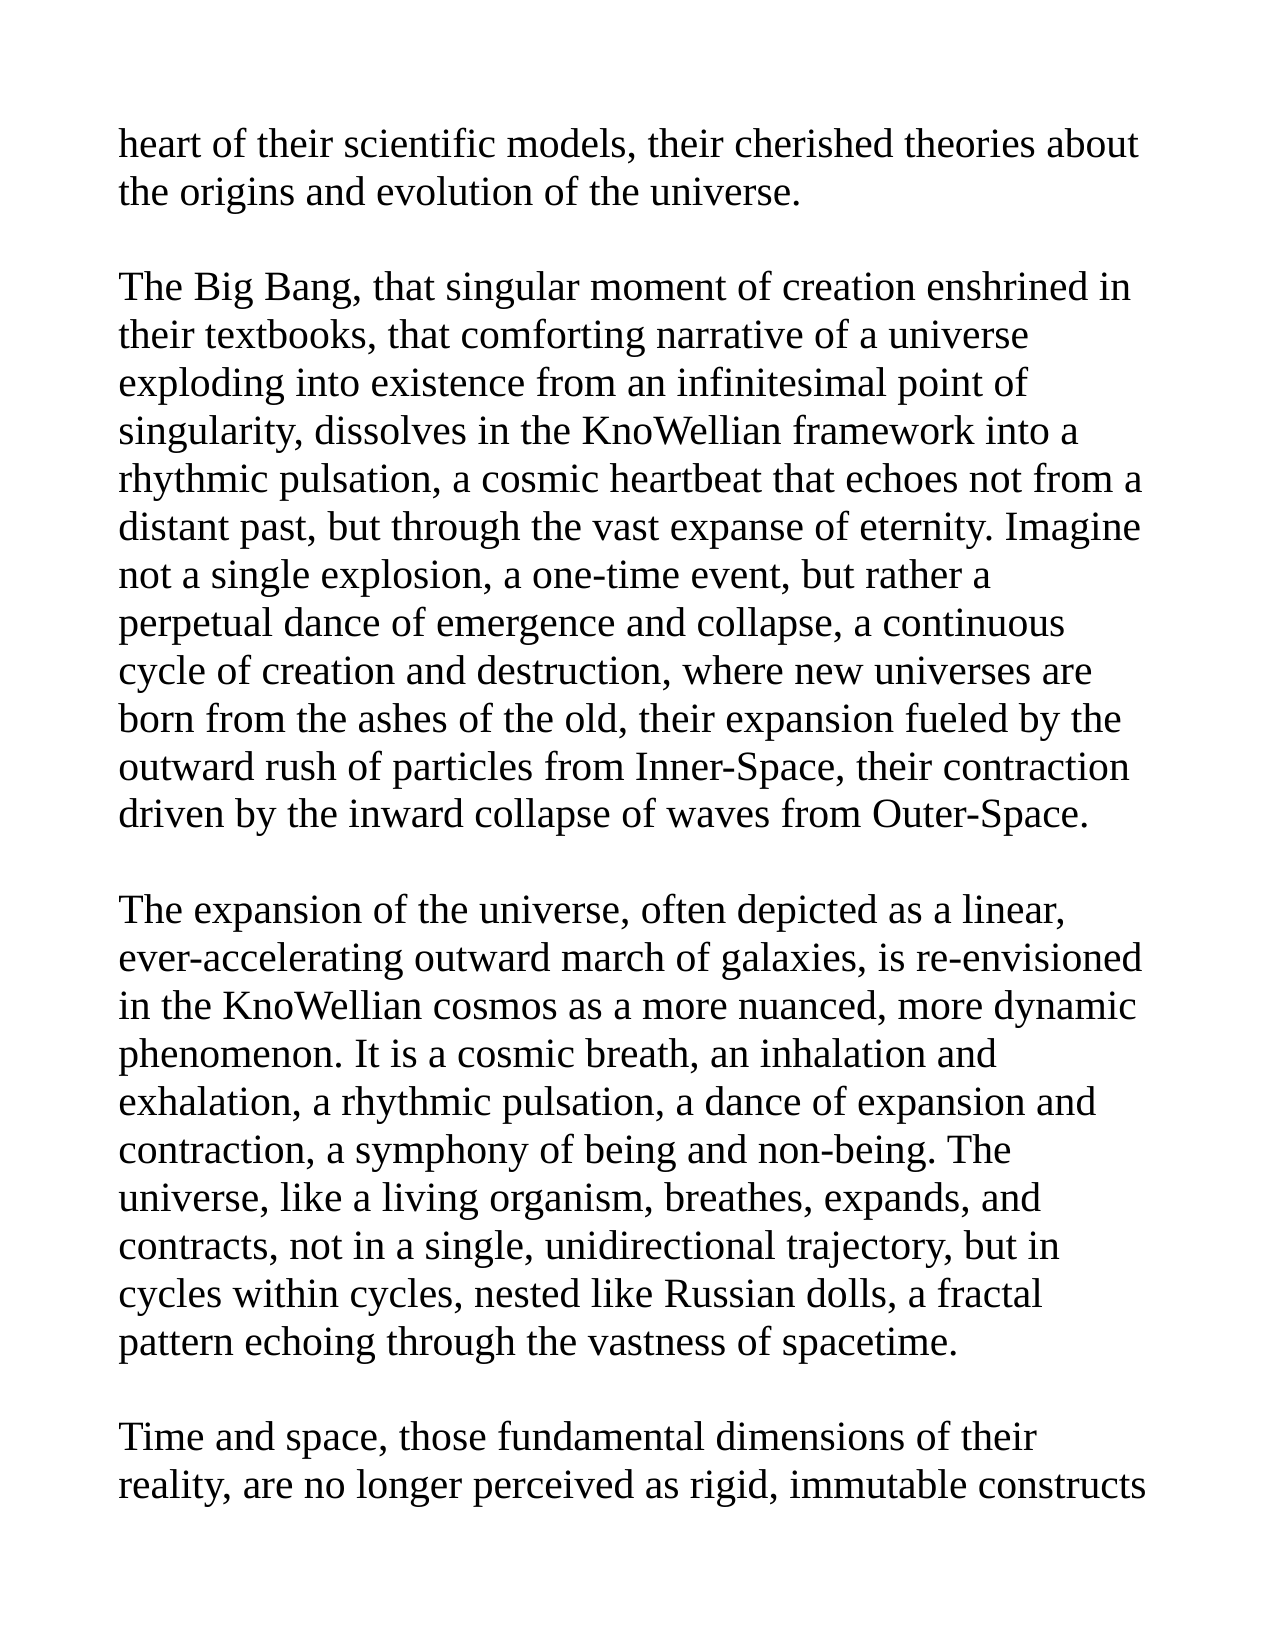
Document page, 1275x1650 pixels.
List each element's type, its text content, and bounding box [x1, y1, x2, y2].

text Time and space, those fundamental dimensions of their reality, are no longer perceived as rigid, immutable constructs [118, 1412, 1157, 1508]
text The expansion of the universe, often depicted as a linear, ever-accelerating outward march of galaxies, is re-envisioned in the KnoWellian cosmos as a more nuanced, more dynamic phenomenon. It is a cosmic breath, an inhalation and exhalation, a rhythmic pulsation, a dance of expansion and contraction, a symphony of being and non-being. The universe, like a living organism, breathes, expands, and contracts, not in a single, unidirectional trajectory, but in cycles within cycles, nested like Russian dolls, a fractal pattern echoing through the vastness of spacetime. [118, 885, 1157, 1364]
text heart of their scientific models, their cherished theories about the origins and evolution of the universe. [118, 118, 1157, 214]
text The Big Bang, that singular moment of creation enshrined in their textbooks, that comforting narrative of a universe exploding into existence from an infinitesimal point of singularity, dissolves in the KnoWellian framework into a rhythmic pulsation, a cosmic heartbeat that echoes not from a distant past, but through the vast expanse of eternity. Imagine not a single explosion, a one-time event, but rather a perpetual dance of emergence and collapse, a continuous cycle of creation and destruction, where new universes are born from the ashes of the old, their expansion fueled by the outward rush of particles from Inner-Space, their contraction driven by the inward collapse of waves from Outer-Space. [118, 262, 1157, 837]
